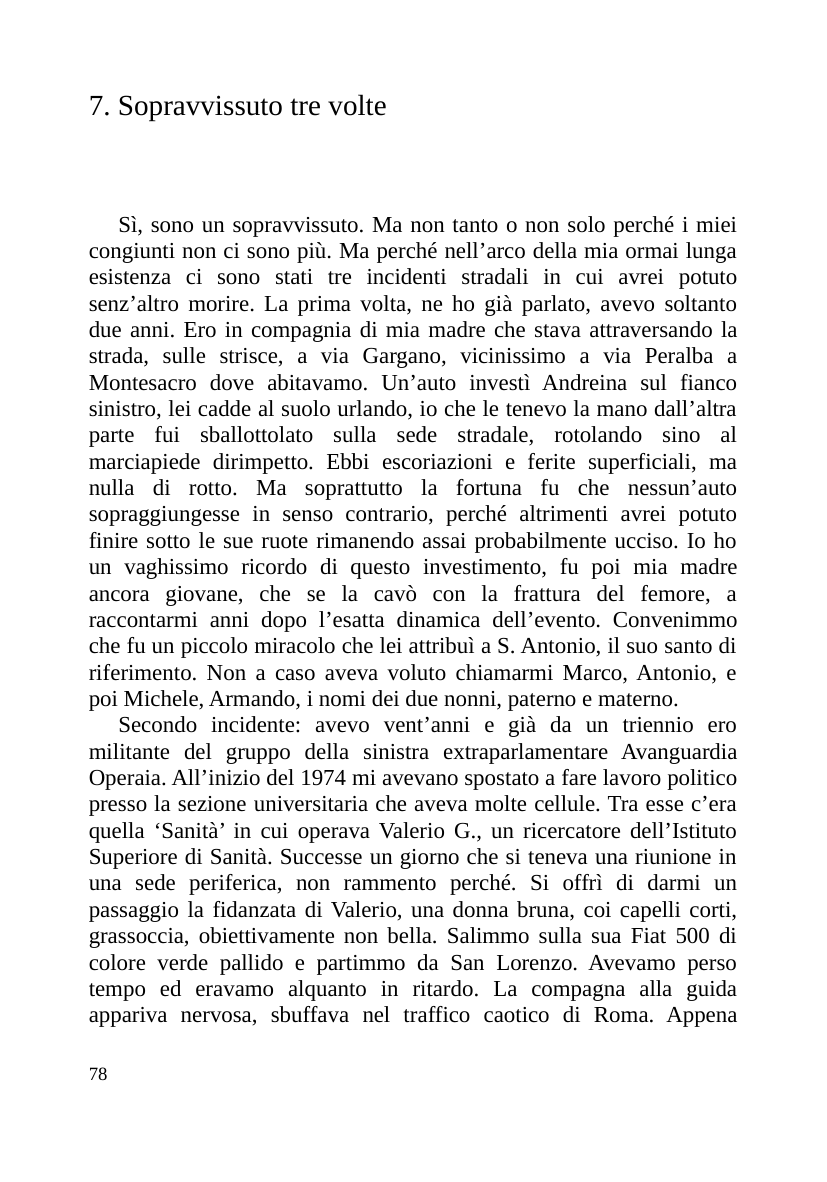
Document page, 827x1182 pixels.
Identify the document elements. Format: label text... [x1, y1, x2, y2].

text Secondo incidente: avevo vent’anni e già da un triennio ero militante del gruppo della sinistra extraparlamentare Avanguardia Operaia. All’inizio del 1974 mi avevano spostato a fare lavoro politico presso la sezione universitaria che aveva molte cellule. Tra esse c’era quella ‘Sanità’ in cui operava Valerio G., un ricercatore dell’Istituto Superiore di Sanità. Successe un giorno che si teneva una riunione in una sede periferica, non rammento perché. Si offrì di darmi un passaggio la fidanzata di Valerio, una donna bruna, coi capelli corti, grassoccia, obiettivamente non bella. Salimmo sulla sua Fiat 500 di colore verde pallido e partimmo da San Lorenzo. Avevamo perso tempo ed eravamo alquanto in ritardo. La compagna alla guida appariva nervosa, sbuffava nel traffico caotico di Roma. Appena [88, 711, 738, 1028]
text Sì, sono un sopravvissuto. Ma non tanto o non solo perché i miei congiunti non ci sono più. Ma perché nell’arco della mia ormai lunga esistenza ci sono stati tre incidenti stradali in cui avrei potuto senz’altro morire. La prima volta, ne ho già parlato, avevo soltanto due anni. Ero in compagnia di mia madre che stava attraversando la strada, sulle strisce, a via Gargano, vicinissimo a via Peralba a Montesacro dove abitavamo. Un’auto investì Andreina sul fianco sinistro, lei cadde al suolo urlando, io che le tenevo la mano dall’altra parte fui sballottolato sulla sede stradale, rotolando sino al marciapiede dirimpetto. Ebbi escoriazioni e ferite superficiali, ma nulla di rotto. Ma soprattutto la fortuna fu che nessun’auto sopraggiungesse in senso contrario, perché altrimenti avrei potuto finire sotto le sue ruote rimanendo assai probabilmente ucciso. Io ho un vaghissimo ricordo di questo investimento, fu poi mia madre ancora giovane, che se la cavò con la frattura del femore, a raccontarmi anni dopo l’esatta dinamica dell’evento. Convenimmo che fu un piccolo miracolo che lei attribuì a S. Antonio, il suo santo di riferimento. Non a caso aveva voluto chiamarmi Marco, Antonio, e poi Michele, Armando, i nomi dei due nonni, paterno e materno. [88, 211, 738, 711]
subtitle 7. Sopravvissuto tre volte [88, 88, 738, 122]
